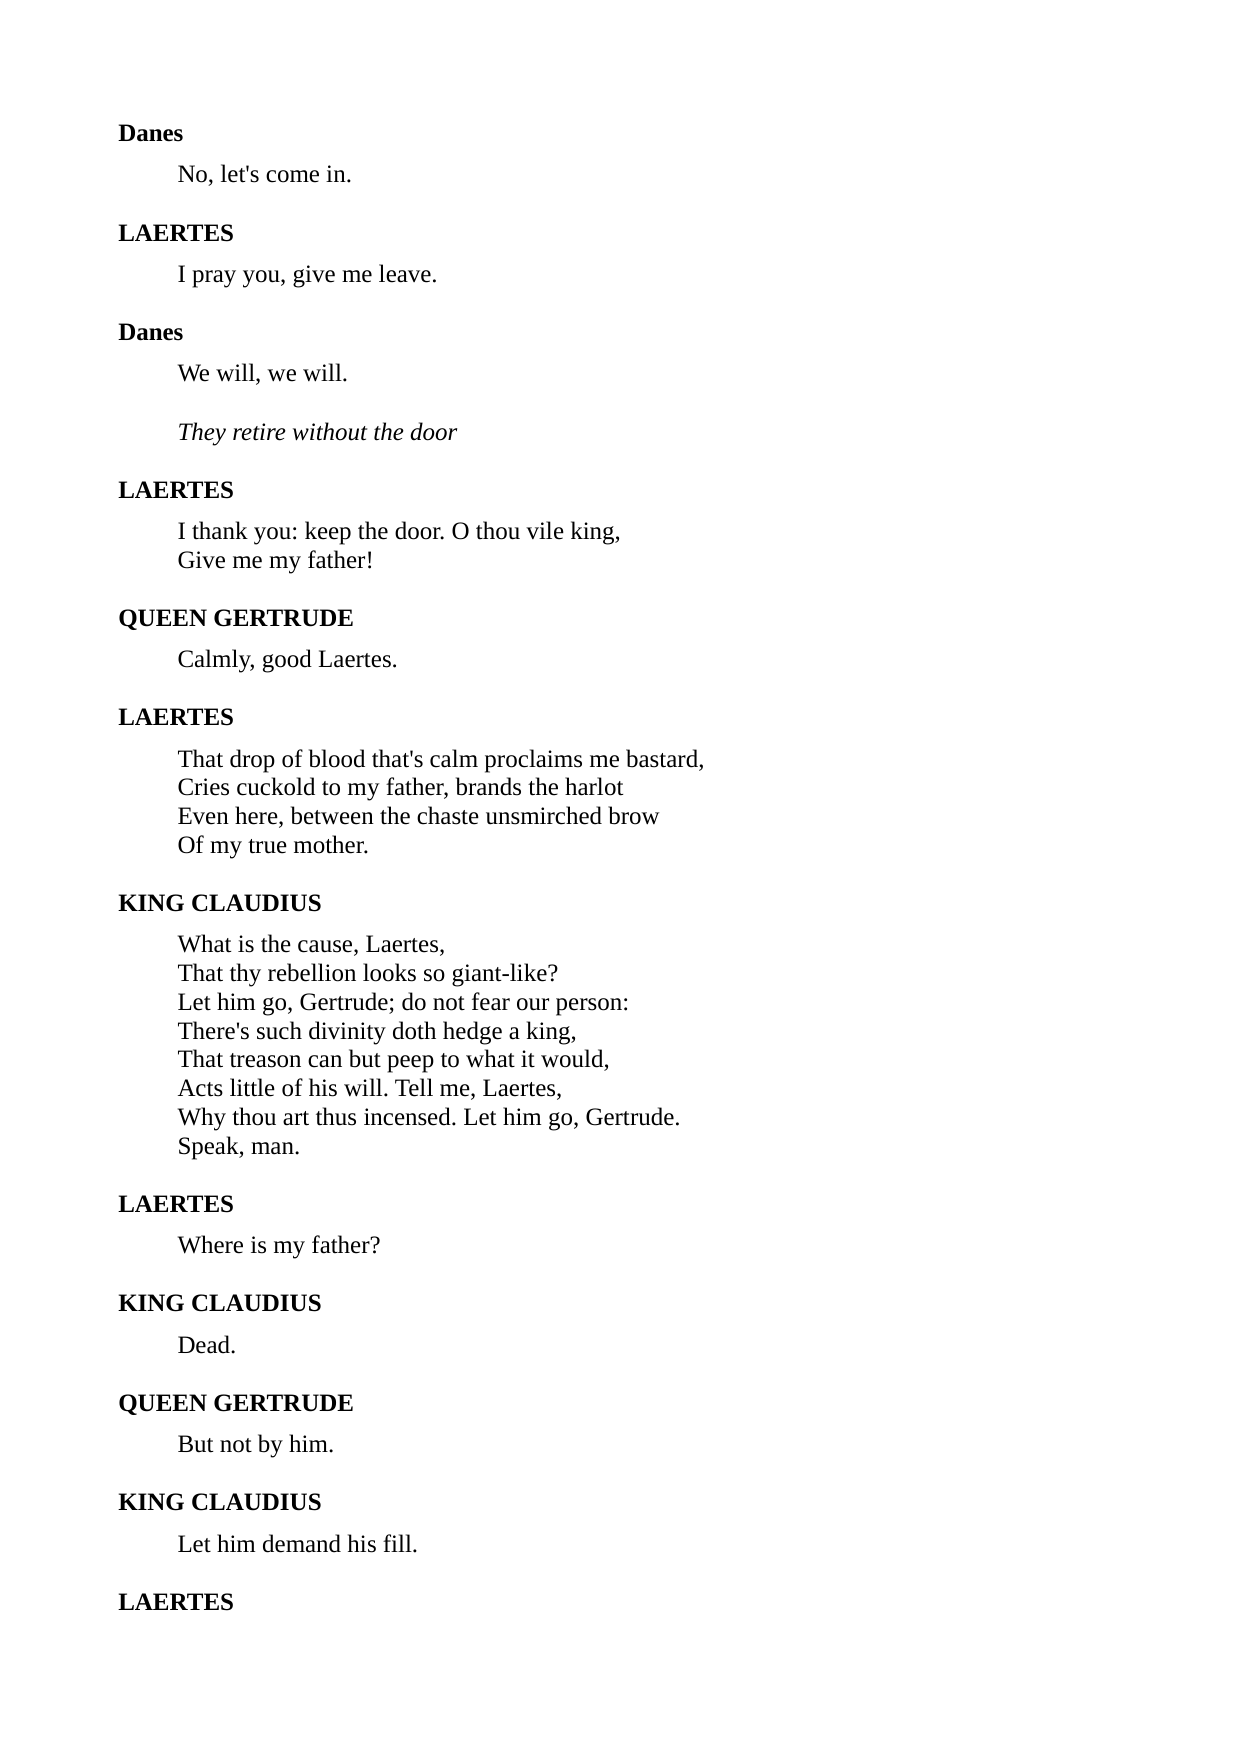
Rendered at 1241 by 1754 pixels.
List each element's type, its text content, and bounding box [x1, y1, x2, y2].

text Let him demand his fill. [177, 1529, 1063, 1557]
text LAERTES [118, 475, 1122, 503]
text No, let's come in. [177, 159, 1063, 188]
text That drop of blood that's calm proclaims me bastard, Cries cuckold to my father, brands the harlot Even here, between the chaste unsmirched brow Of my true mother. [177, 744, 1063, 859]
text KING CLAUDIUS [118, 1487, 1122, 1516]
text Dead. [177, 1330, 1063, 1358]
text QUEEN GERTRUDE [118, 603, 1122, 632]
text Calmly, good Laertes. [177, 644, 1063, 673]
text QUEEN GERTRUDE [118, 1388, 1122, 1417]
text I pray you, give me leave. [177, 259, 1063, 288]
text LAERTES [118, 702, 1122, 731]
text LAERTES [118, 218, 1122, 246]
text LAERTES [118, 1587, 1122, 1616]
text What is the cause, Laertes, That thy rebellion looks so giant-like? Let him go, Gertrude; do not fear our person: There's such divinity doth hedge a king, That treason can but peep to what it would, Acts little of his will. Tell me, Laertes, Why thou art thus incensed. Let him go, Gertrude. Speak, man. [177, 929, 1063, 1159]
text KING CLAUDIUS [118, 1288, 1122, 1317]
text They retire without the door [177, 417, 1063, 445]
text But not by him. [177, 1429, 1063, 1458]
text Danes [118, 118, 1122, 147]
text KING CLAUDIUS [118, 888, 1122, 917]
text Danes [118, 317, 1122, 346]
text Where is my father? [177, 1230, 1063, 1259]
text LAERTES [118, 1189, 1122, 1218]
text We will, we will. [177, 358, 1063, 387]
text I thank you: keep the door. O thou vile king, Give me my father! [177, 516, 1063, 573]
